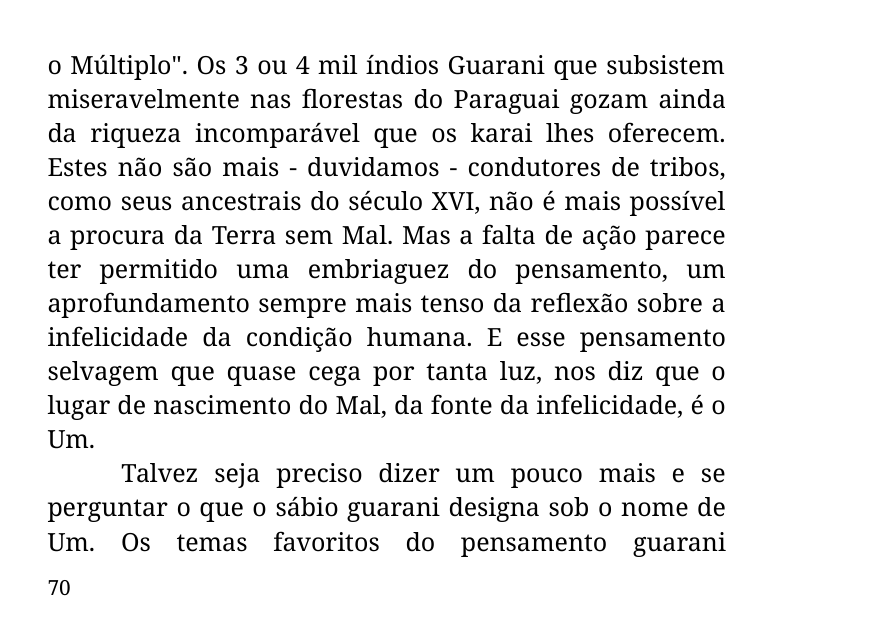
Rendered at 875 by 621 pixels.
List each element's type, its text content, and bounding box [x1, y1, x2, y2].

text o Múltiplo". Os 3 ou 4 mil índios Guarani que subsistem miseravelmente nas florestas do Paraguai gozam ainda da riqueza incomparável que os karai lhes oferecem. Estes não são mais - duvidamos - condutores de tribos, como seus ancestrais do século XVI, não é mais possível a procura da Terra sem Mal. Mas a falta de ação parece ter permitido uma embriaguez do pensamento, um aprofundamento sempre mais tenso da reflexão sobre a infelicidade da condição humana. E esse pensamento selvagem que quase cega por tanta luz, nos diz que o lugar de nascimento do Mal, da fonte da infelicidade, é o Um. [47, 47, 726, 456]
text Talvez seja preciso dizer um pouco mais e se perguntar o que o sábio guarani designa sob o nome de Um. Os temas favoritos do pensamento guarani [47, 456, 726, 558]
